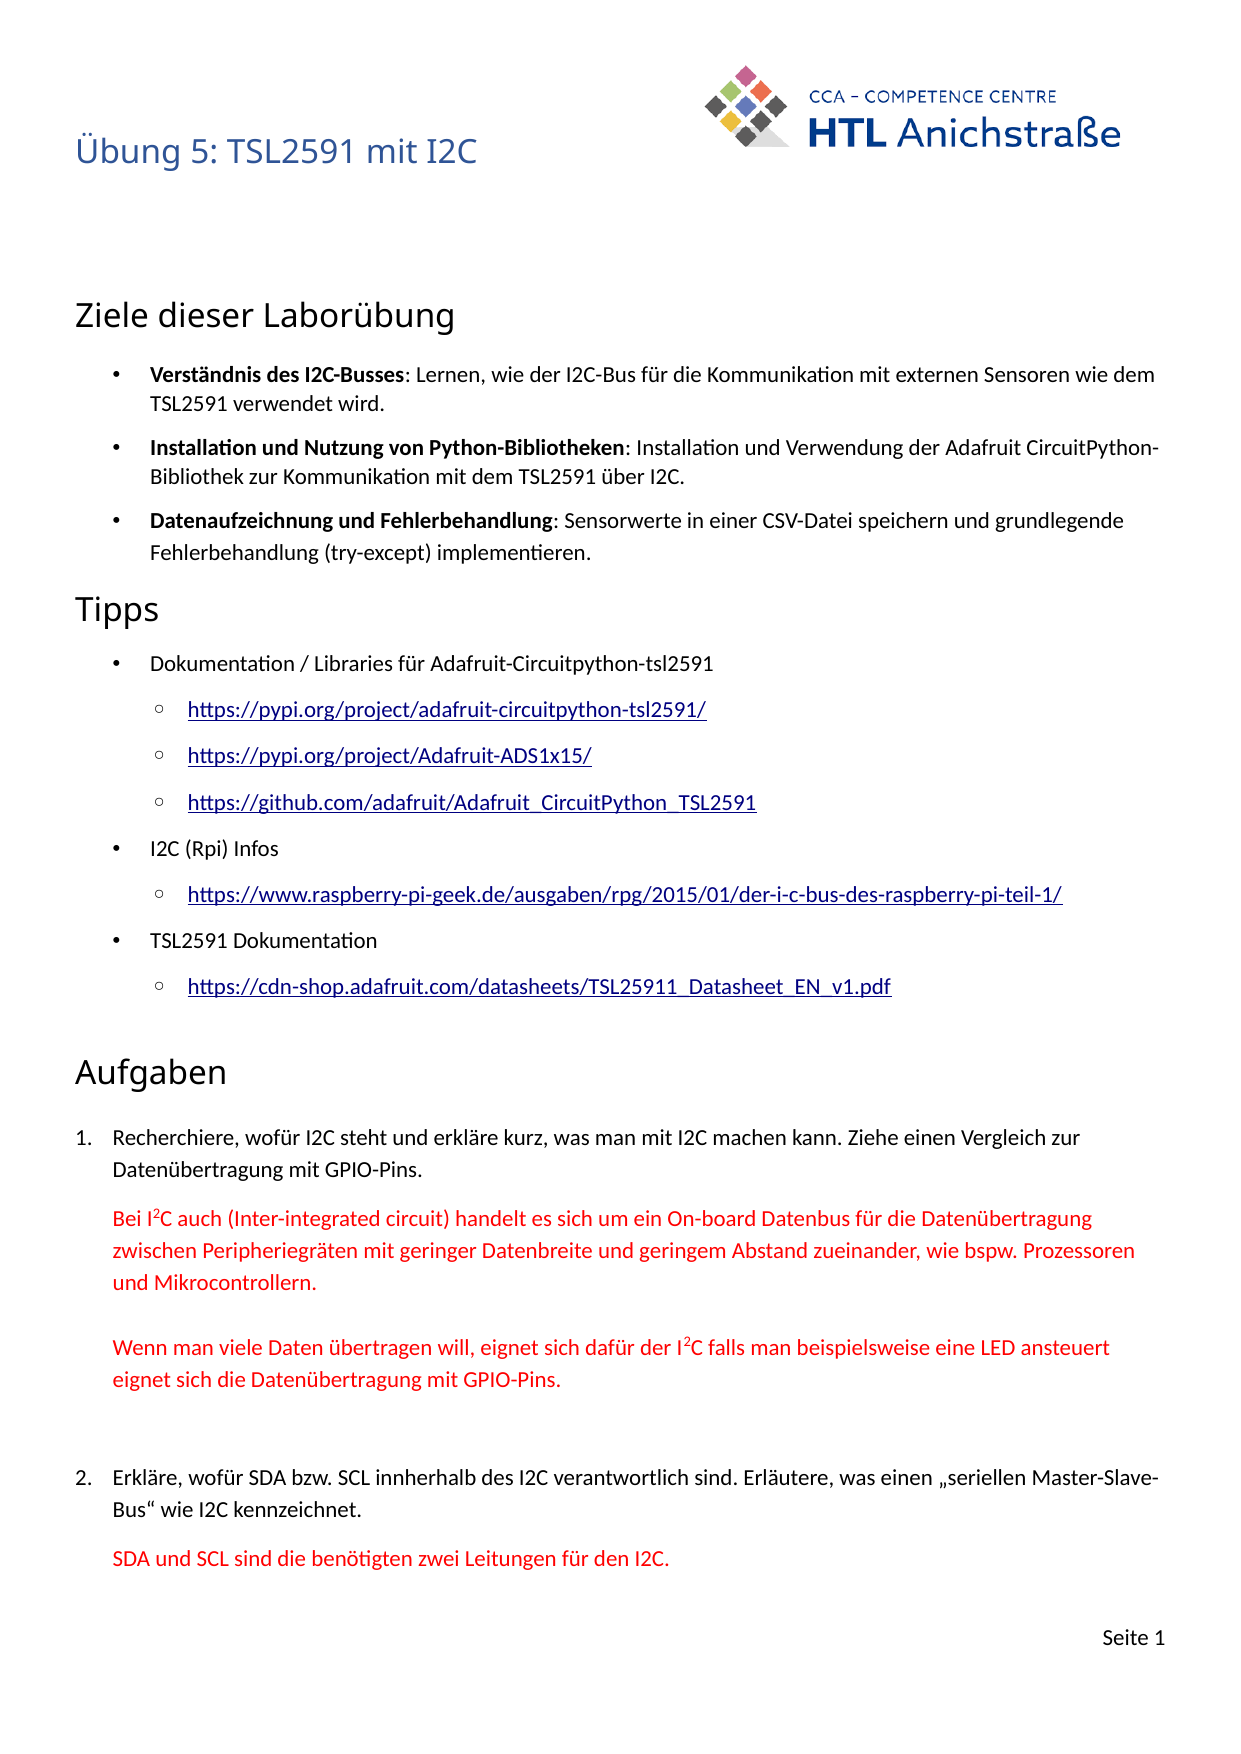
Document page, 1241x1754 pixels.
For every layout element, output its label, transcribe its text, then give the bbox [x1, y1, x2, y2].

list Bei I2C auch (Inter-integrated circuit) handelt es sich um ein On-board Datenbus für die Datenübertragung zwischen Peripheriegräten mit geringer Datenbreite und geringem Abstand zueinander, wie bspw. Prozessoren und Mikrocontrollern. [112, 1204, 1165, 1296]
subtitle Aufgaben [75, 1049, 1165, 1094]
list https://cdn-shop.adafruit.com/datasheets/TSL25911_Datasheet_EN_v1.pdf [150, 972, 1165, 1000]
list Erkläre, wofür SDA bzw. SCL innherhalb des I2C verantwortlich sind. Erläutere, was einen „seriellen Master-Slave-Bus“ wie I2C kennzeichnet. [75, 1463, 1165, 1523]
list SDA und SCL sind die benötigten zwei Leitungen für den I2C. [112, 1544, 1165, 1572]
list https://pypi.org/project/Adafruit-ADS1x15/ [150, 742, 1165, 770]
text Tipps [75, 585, 1165, 631]
list Recherchiere, wofür I2C steht und erkläre kurz, was man mit I2C machen kann. Ziehe einen Vergleich zur Datenübertragung mit GPIO-Pins. [75, 1123, 1165, 1183]
subtitle Übung 5: TSL2591 mit I2C [75, 128, 1165, 173]
list https://github.com/adafruit/Adafruit_CircuitPython_TSL2591 [150, 788, 1165, 816]
list https://www.raspberry-pi-geek.de/ausgaben/rpg/2015/01/der-i-c-bus-des-raspberry-pi-teil-1/ [150, 880, 1165, 908]
list Installation und Nutzung von Python-Bibliotheken: Installation und Verwendung der Adafruit CircuitPython-Bibliothek zur Kommunikation mit dem TSL2591 über I2C. [112, 433, 1165, 490]
list Verständnis des I2C-Busses: Lernen, wie der I2C-Bus für die Kommunikation mit externen Sensoren wie dem TSL2591 verwendet wird. [112, 360, 1165, 417]
list I2C (Rpi) Infos [112, 834, 1165, 862]
subtitle Ziele dieser Laborübung [75, 292, 1165, 337]
list TSL2591 Dokumentation [112, 926, 1165, 954]
list Wenn man viele Daten übertragen will, eignet sich dafür der I2C falls man beispielsweise eine LED ansteuert eignet sich die Datenübertragung mit GPIO-Pins. [112, 1301, 1165, 1393]
list Datenaufzeichnung und Fehlerbehandlung: Sensorwerte in einer CSV-Datei speichern und grundlegende Fehlerbehandlung (try-except) implementieren. [112, 506, 1165, 567]
list Dokumentation / Libraries für Adafruit-Circuitpython-tsl2591 [112, 649, 1165, 678]
list https://pypi.org/project/adafruit-circuitpython-tsl2591/ [150, 696, 1165, 724]
